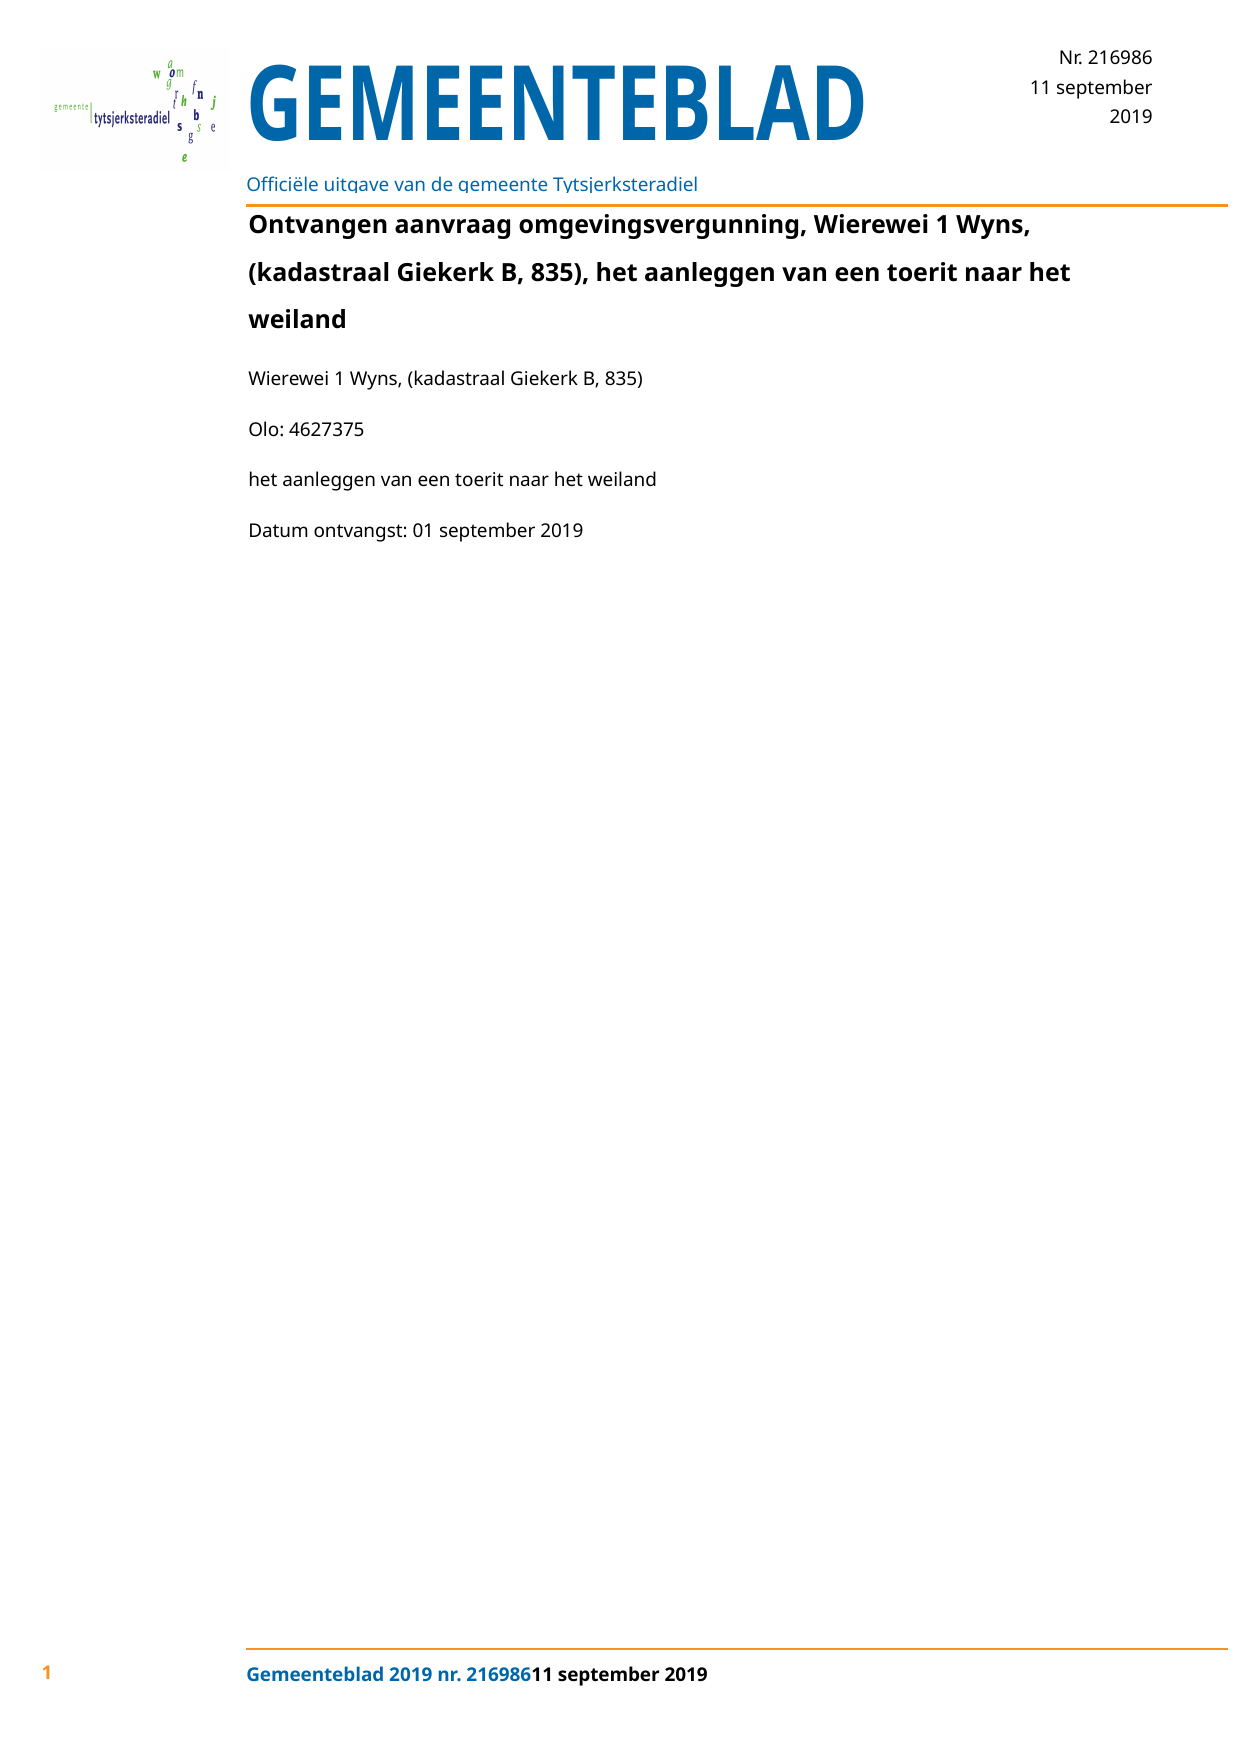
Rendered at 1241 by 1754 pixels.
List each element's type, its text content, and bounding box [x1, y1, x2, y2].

text Ontvangen aanvraag omgevingsvergunning, Wierewei 1 Wyns, (kadastraal Giekerk B, 835), het aanleggen van een toerit naar het weiland [248, 207, 1152, 336]
text Datum ontvangst: 01 september 2019 [248, 517, 1152, 542]
text Wierewei 1 Wyns, (kadastraal Giekerk B, 835) [248, 366, 1152, 391]
text het aanleggen van een toerit naar het weiland [248, 466, 1152, 492]
picture [41, 47, 231, 172]
text Olo: 4627375 [248, 416, 1152, 442]
